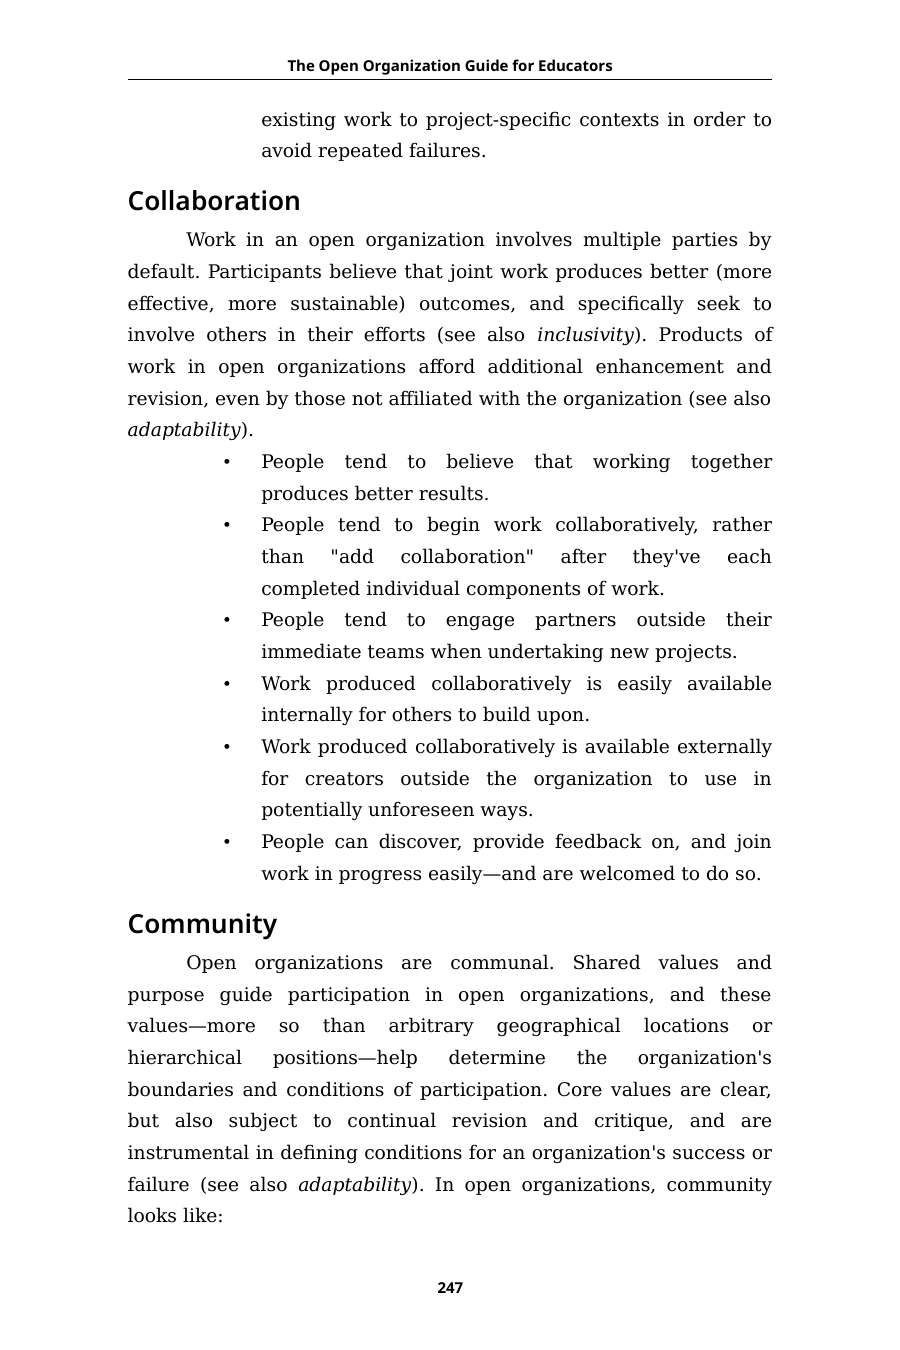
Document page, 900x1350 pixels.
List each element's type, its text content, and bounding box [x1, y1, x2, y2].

list existing work to project-specific contexts in order to avoid repeated failures. [223, 109, 772, 162]
list Work produced collaboratively is available externally for creators outside the organization to use in potentially unforeseen ways. [223, 736, 772, 821]
list People tend to engage partners outside their immediate teams when undertaking new projects. [223, 609, 772, 663]
subtitle Collaboration [127, 187, 772, 217]
text Work in an open organization involves multiple parties by default. Participants believe that joint work produces better (more effective, more sustainable) outcomes, and specifically seek to involve others in their efforts (see also inclusivity). Products of work in open organizations afford additional enhancement and revision, even by those not affiliated with the organization (see also adaptability). [127, 229, 772, 441]
list People tend to believe that working together produces better results. [223, 451, 772, 505]
subtitle Community [127, 909, 772, 939]
text Open organizations are communal. Shared values and purpose guide participation in open organizations, and these values—more so than arbitrary geographical locations or hierarchical positions—help determine the organization's boundaries and conditions of participation. Core values are clear, but also subject to continual revision and critique, and are instrumental in defining conditions for an organization's success or failure (see also adaptability). In open organizations, community looks like: [127, 952, 772, 1227]
list Work produced collaboratively is easily available internally for others to build upon. [223, 673, 772, 726]
list People tend to begin work collaboratively, rather than "add collaboration" after they've each completed individual components of work. [223, 514, 772, 600]
list People can discover, provide feedback on, and join work in progress easily—and are welcomed to do so. [223, 831, 772, 885]
